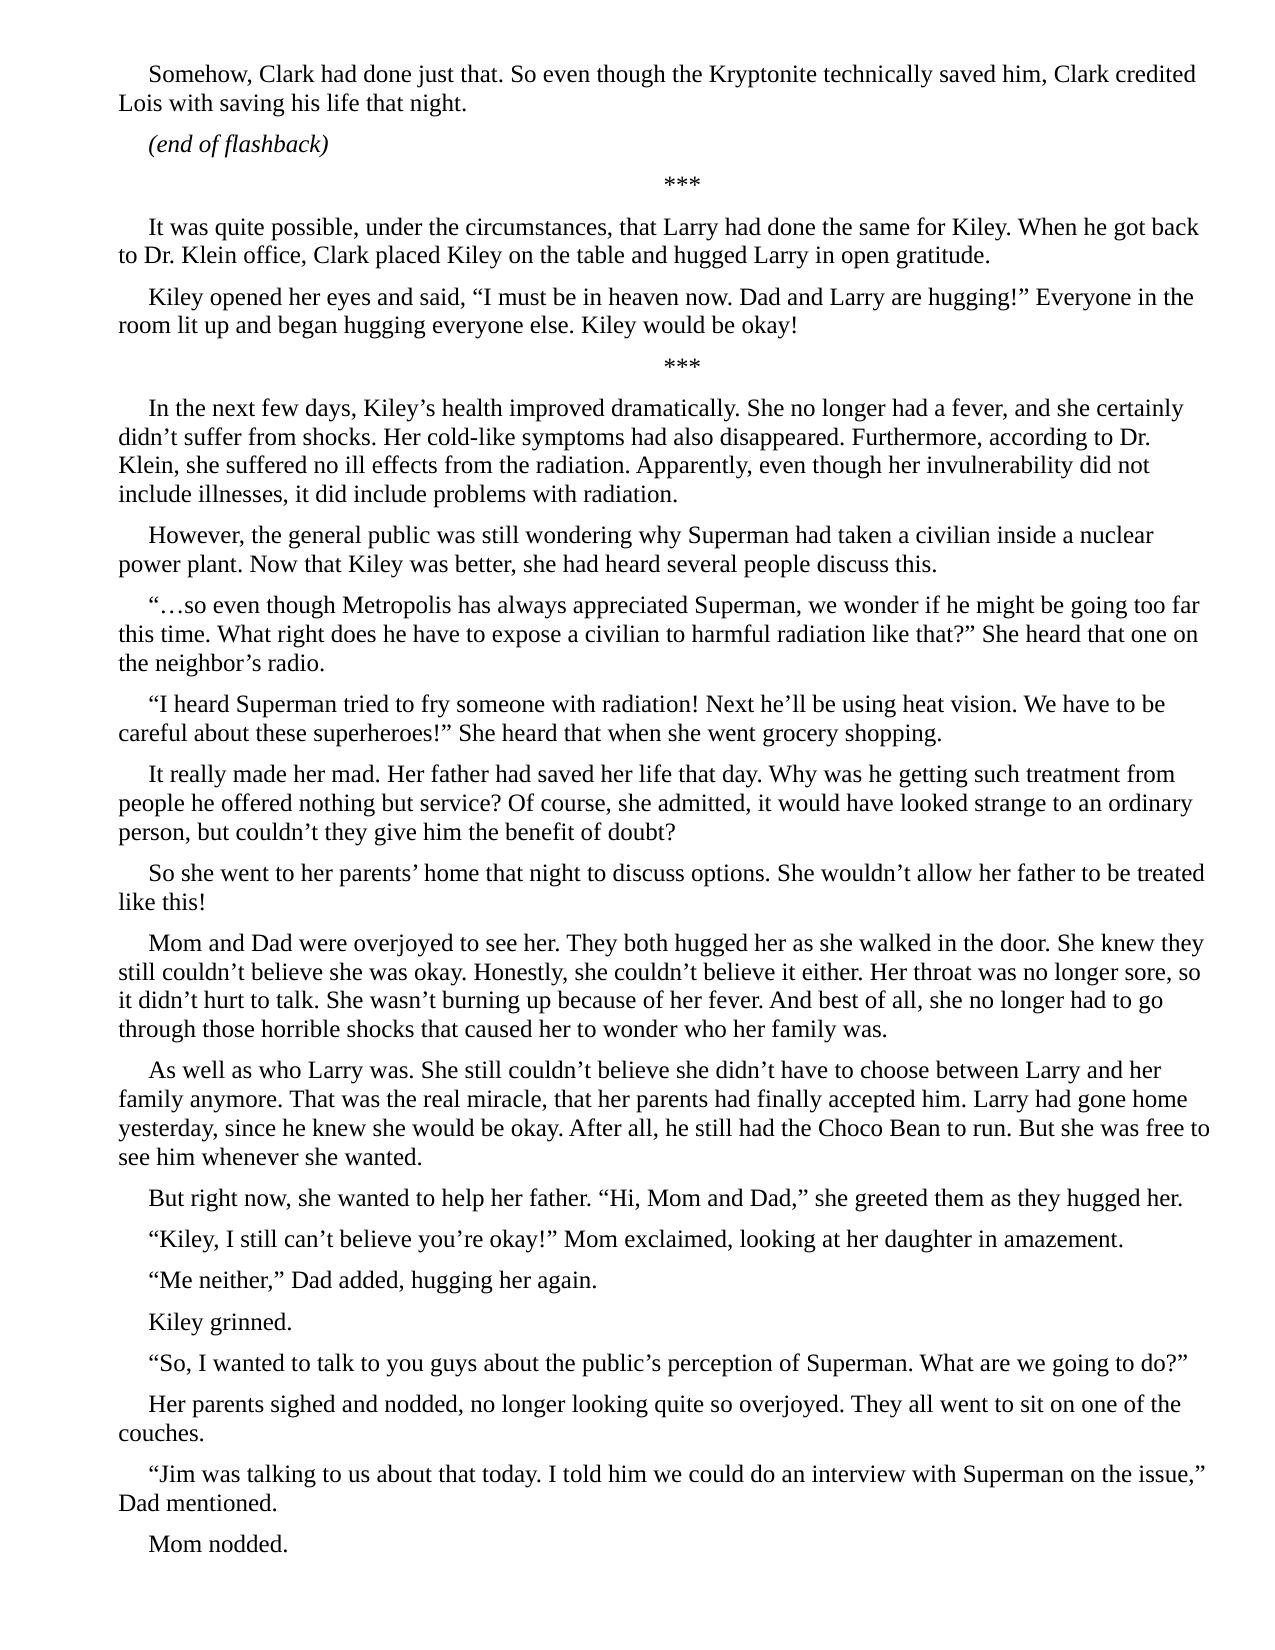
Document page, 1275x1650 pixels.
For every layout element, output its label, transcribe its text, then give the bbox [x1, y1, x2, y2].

text “Kiley, I still can’t believe you’re okay!” Mom exclaimed, looking at her daughter in amazement. [118, 1224, 1216, 1253]
text Kiley grinned. [118, 1307, 1216, 1335]
text (end of flashback) [118, 129, 1216, 158]
text “Jim was talking to us about that today. I told him we could do an interview with Superman on the issue,” Dad mentioned. [118, 1459, 1216, 1517]
text “…so even though Metropolis has always appreciated Superman, we wonder if he might be going too far this time. What right does he have to expose a civilian to harmful radiation like that?” She heard that one on the neighbor’s radio. [118, 590, 1216, 677]
text Somehow, Clark had done just that. So even though the Kryptonite technically saved him, Clark credited Lois with saving his life that night. [118, 59, 1216, 117]
text *** [118, 352, 1216, 380]
text “Me neither,” Dad added, hugging her again. [118, 1265, 1216, 1294]
text Mom and Dad were overjoyed to see her. They both hugged her as she walked in the door. She knew they still couldn’t believe she was okay. Honestly, she couldn’t believe it either. Her throat was no longer sore, so it didn’t hurt to talk. She wasn’t burning up because of her fever. And best of all, she no longer had to go through those horrible shocks that caused her to wonder who her family was. [118, 928, 1216, 1043]
text Kiley opened her eyes and said, “I must be in heaven now. Dad and Larry are hugging!” Everyone in the room lit up and began hugging everyone else. Kiley would be okay! [118, 282, 1216, 339]
text Her parents sighed and nodded, no longer looking quite so overjoyed. They all went to sit on one of the couches. [118, 1389, 1216, 1447]
text Mom nodded. [118, 1529, 1216, 1558]
text *** [118, 170, 1216, 199]
text But right now, she wanted to help her father. “Hi, Mom and Dad,” she greeted them as they hugged her. [118, 1183, 1216, 1212]
text “I heard Superman tried to fry someone with radiation! Next he’ll be using heat vision. We have to be careful about these superheroes!” She heard that when she went grocery shopping. [118, 689, 1216, 747]
text It really made her mad. Her father had saved her life that day. Why was he getting such treatment from people he offered nothing but service? Of course, she admitted, it would have looked strange to an ordinary person, but couldn’t they give him the benefit of doubt? [118, 759, 1216, 845]
text “So, I wanted to talk to you guys about the public’s perception of Superman. What are we going to do?” [118, 1348, 1216, 1377]
text So she went to her parents’ home that night to discuss options. She wouldn’t allow her father to be treated like this! [118, 858, 1216, 915]
text As well as who Larry was. She still couldn’t believe she didn’t have to choose between Larry and her family anymore. That was the real miracle, that her parents had finally accepted him. Larry had gone home yesterday, since he knew she would be okay. After all, he still had the Choco Bean to run. But she was free to see him whenever she wanted. [118, 1055, 1216, 1170]
text However, the general public was still wondering why Superman had taken a civilian inside a nuclear power plant. Now that Kiley was better, she had heard several people discuss this. [118, 520, 1216, 578]
text It was quite possible, under the circumstances, that Larry had done the same for Kiley. When he got back to Dr. Klein office, Clark placed Kiley on the table and hugged Larry in open gratitude. [118, 212, 1216, 269]
text In the next few days, Kiley’s health improved dramatically. She no longer had a fever, and she certainly didn’t suffer from shocks. Her cold-like symptoms had also disappeared. Furthermore, according to Dr. Klein, she suffered no ill effects from the radiation. Apparently, even though her invulnerability did not include illnesses, it did include problems with radiation. [118, 393, 1216, 508]
